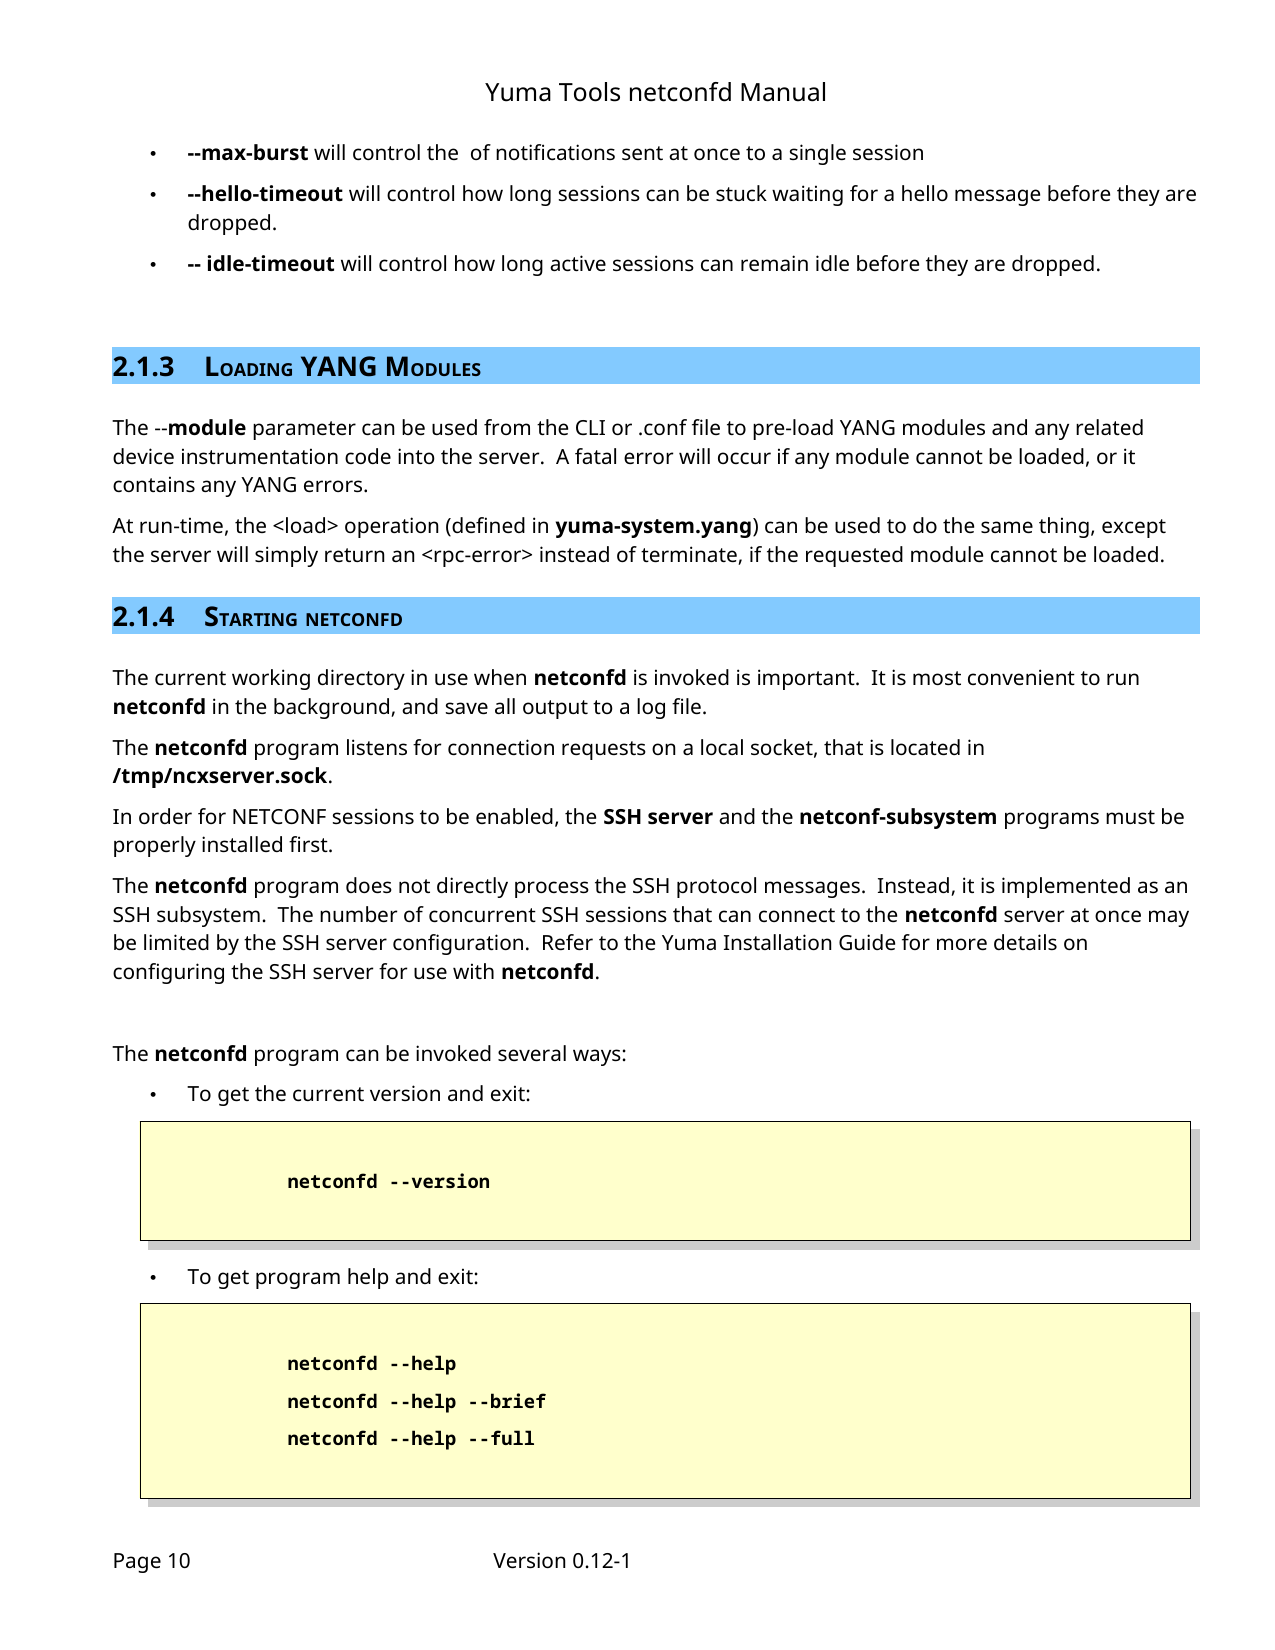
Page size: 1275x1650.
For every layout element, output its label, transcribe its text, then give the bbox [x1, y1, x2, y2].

list To get the current version and exit: [150, 1079, 1200, 1108]
list --hello-timeout will control how long sessions can be stuck waiting for a hello message before they are dropped. [150, 179, 1200, 236]
subtitle Starting netconfd [112, 597, 1200, 634]
text The --module parameter can be used from the CLI or .conf file to pre-load YANG modules and any related device instrumentation code into the server. A fatal error will occur if any module cannot be loaded, or it contains any YANG errors. [112, 413, 1200, 499]
text netconfd --help --full [141, 1415, 1190, 1451]
subtitle Loading YANG Modules [112, 347, 1200, 384]
text The netconfd program does not directly process the SSH protocol messages. Instead, it is implemented as an SSH subsystem. The number of concurrent SSH sessions that can connect to the netconfd server at once may be limited by the SSH server configuration. Refer to the Yuma Installation Guide for more details on configuring the SSH server for use with netconfd. [112, 871, 1200, 985]
text netconfd --help --brief [141, 1378, 1190, 1413]
list -- idle-timeout will control how long active sessions can remain idle before they are dropped. [150, 249, 1200, 277]
text At run-time, the <load> operation (defined in yuma-system.yang) can be used to do the same thing, except the server will simply return an <rpc-error> instead of terminate, if the requested module cannot be loaded. [112, 511, 1200, 568]
list To get program help and exit: [150, 1262, 1200, 1290]
list --max-burst will control the of notifications sent at once to a single session [150, 138, 1200, 167]
text netconfd --help [141, 1340, 1190, 1376]
text The current working directory in use when netconfd is invoked is important. It is most convenient to run netconfd in the background, and save all output to a log file. [112, 663, 1200, 720]
text In order for NETCONF sessions to be enabled, the SSH server and the netconf-subsystem programs must be properly installed first. [112, 802, 1200, 859]
text The netconfd program can be invoked several ways: [112, 1039, 1200, 1067]
text netconfd --version [141, 1158, 1190, 1193]
text The netconfd program listens for connection requests on a local socket, that is located in /tmp/ncxserver.sock. [112, 733, 1200, 789]
